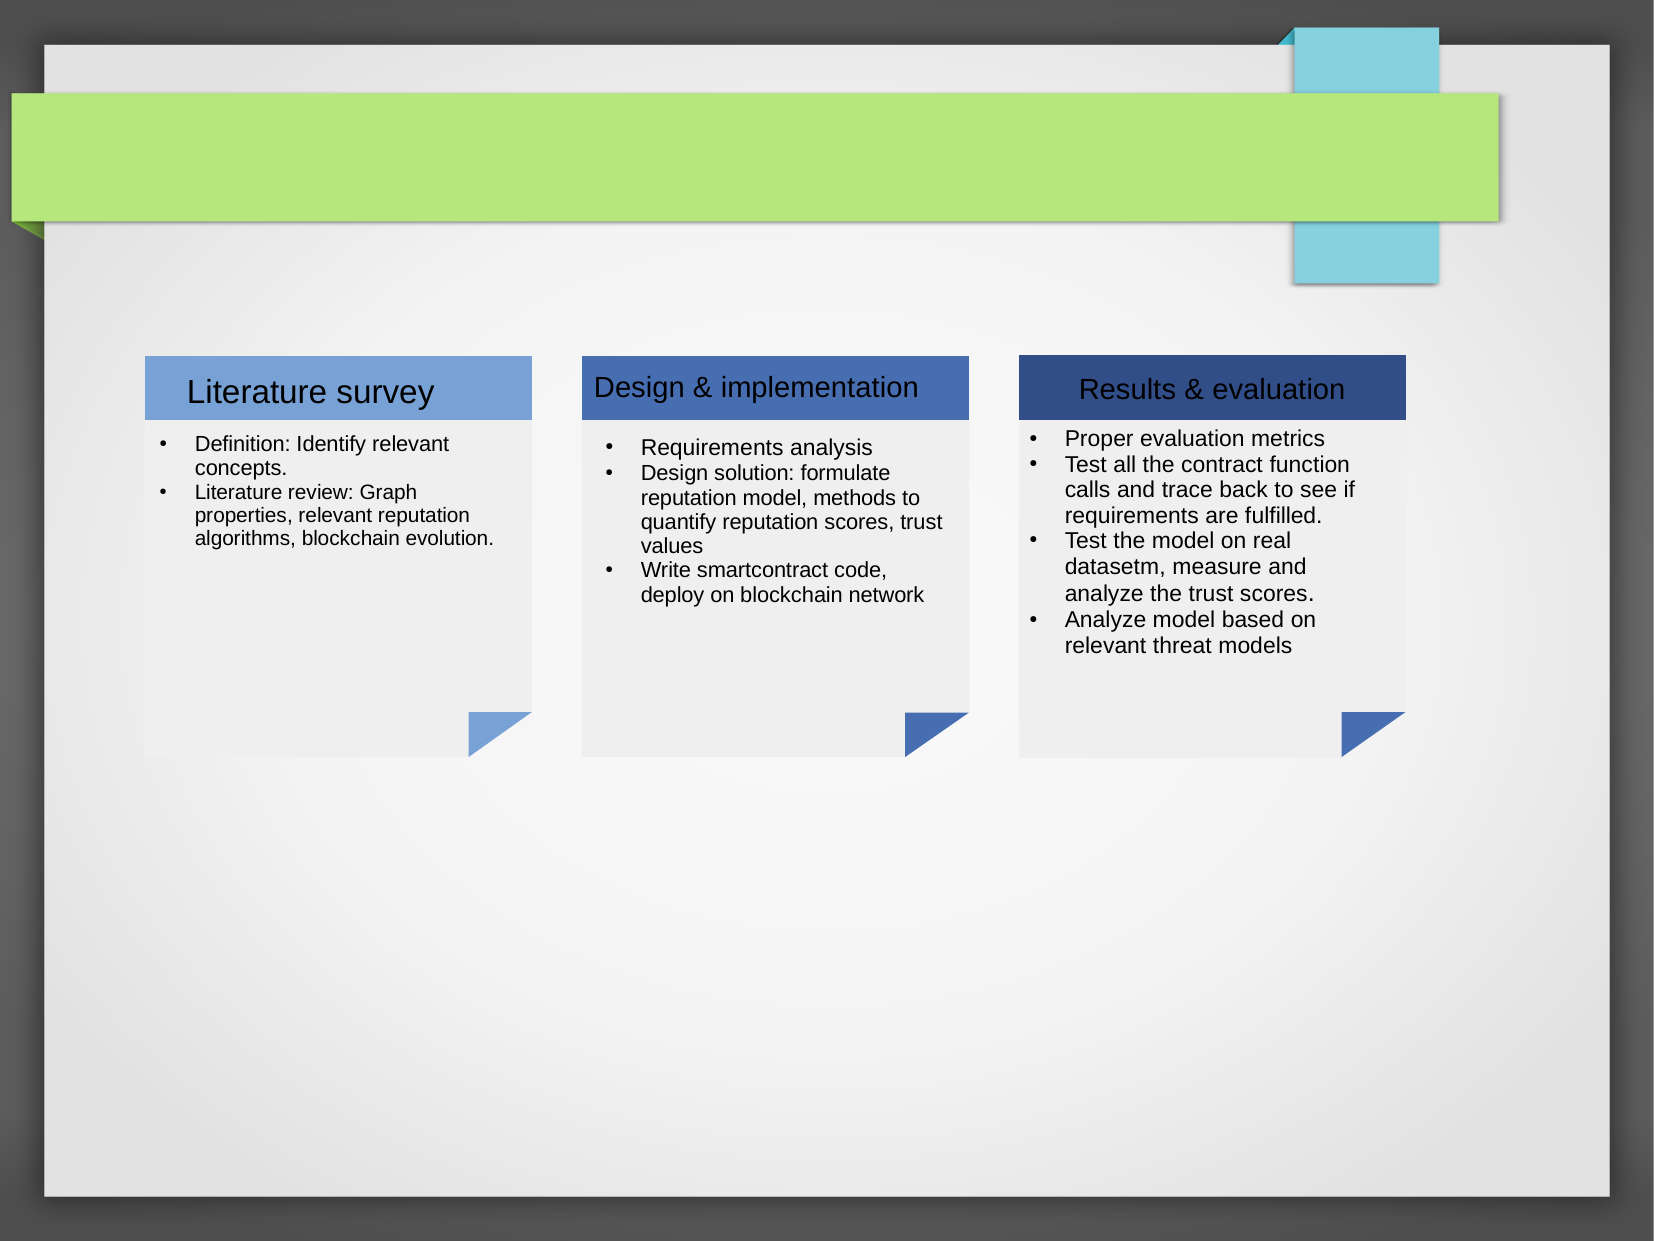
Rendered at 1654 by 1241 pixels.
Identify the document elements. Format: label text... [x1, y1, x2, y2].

text_box Literature survey [153, 365, 519, 426]
text_box Proper evaluation metrics Test all the contract function calls and trace back to see if requirements are fulfilled. Test the model on real datasetm, measure and analyze the trust scores. Analyze model based on relevant threat models [1014, 418, 1389, 718]
text_box Requirements analysis Design solution: formulate reputation model, methods to quantify reputation scores, trust values Write smartcontract code, deploy on blockchain network [590, 425, 965, 652]
text_box Results & evaluation [1063, 365, 1422, 428]
picture [0, 0, 1654, 1241]
text_box Definition: Identify relevant concepts. Literature review: Graph properties, relevant reputation algorithms, blockchain evolution. [144, 424, 517, 646]
text_box Design & implementation [579, 363, 974, 458]
